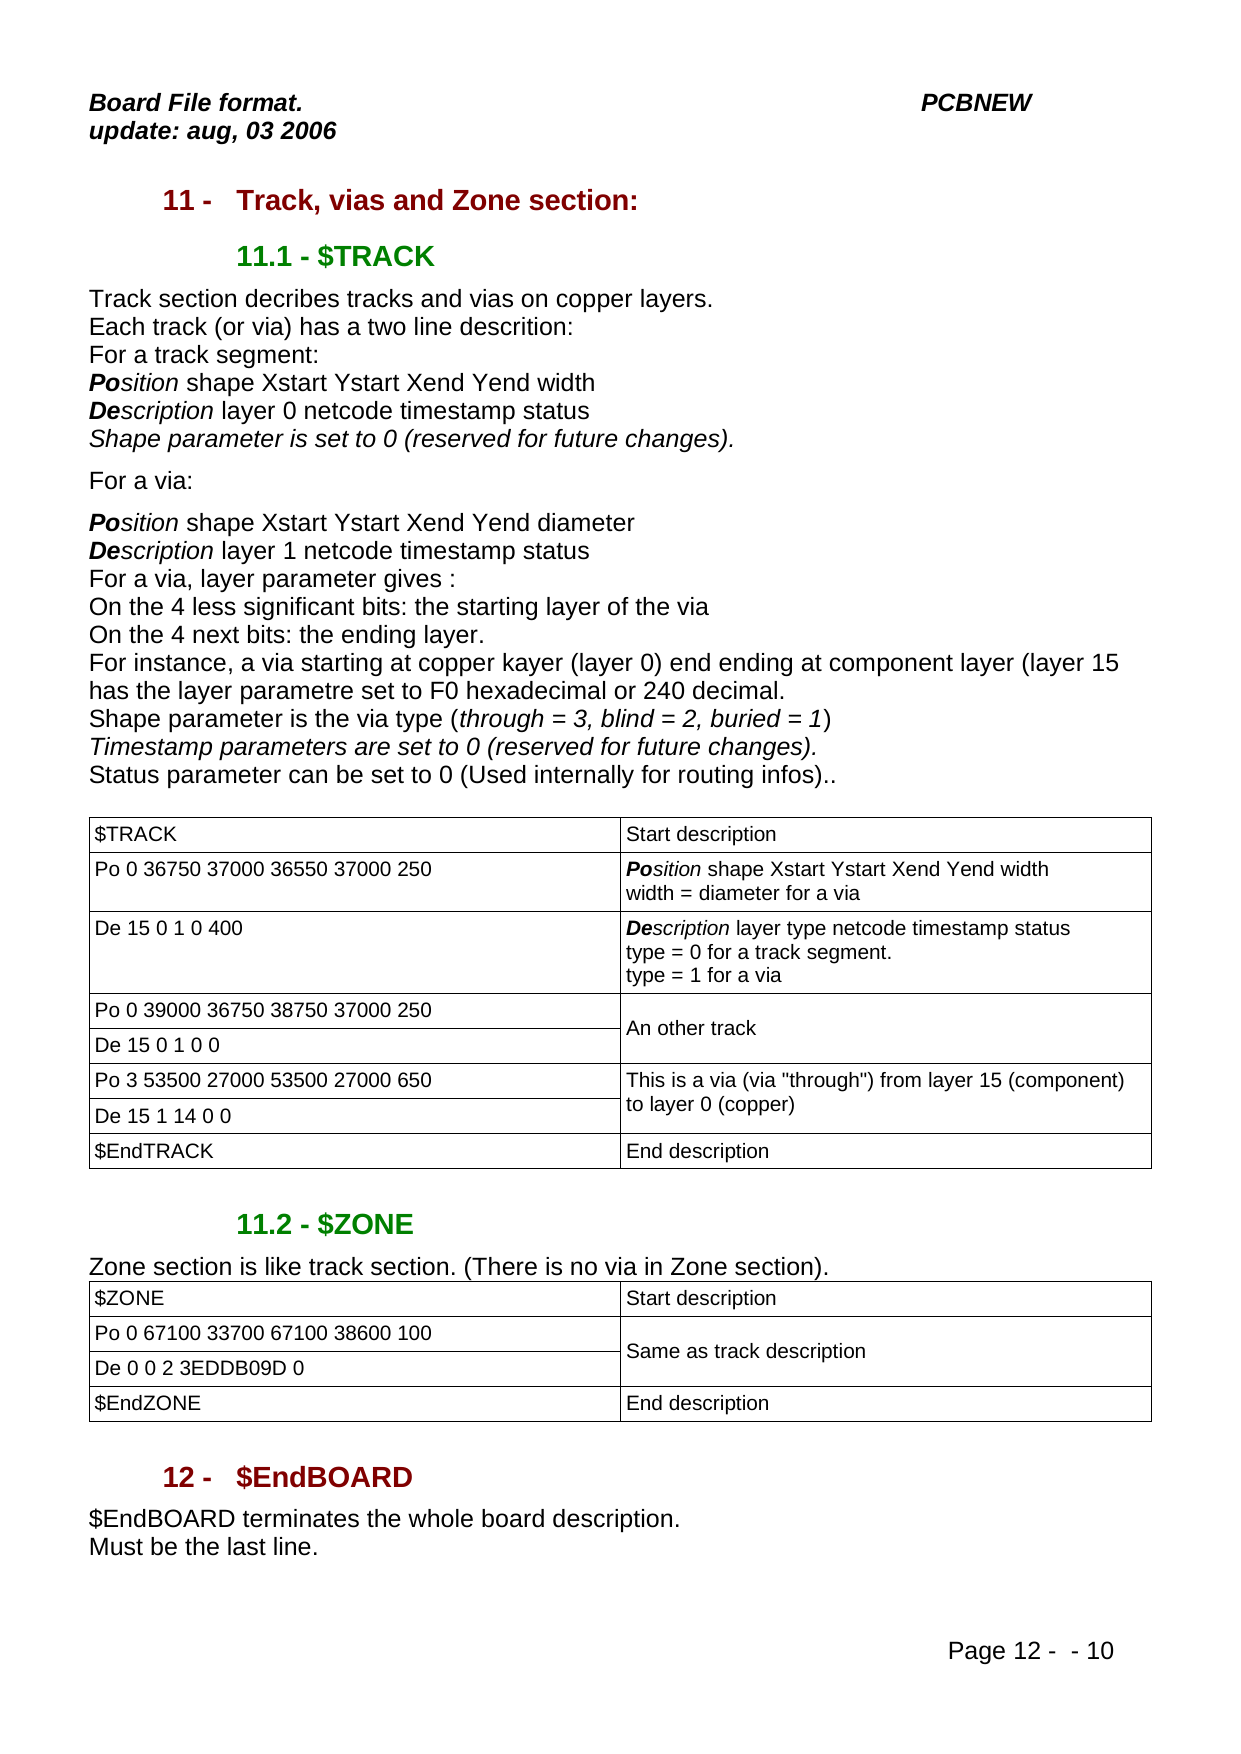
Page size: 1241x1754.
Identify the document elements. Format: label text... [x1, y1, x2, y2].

table_header $TRACK [90, 818, 620, 852]
subtitle $ZONE [162, 1208, 1152, 1241]
table_cell Same as track description [621, 1317, 1151, 1386]
text For a via: [88, 467, 1152, 495]
text For a track segment: [88, 341, 1152, 369]
subtitle Track, vias and Zone section: [88, 184, 1152, 217]
text Status parameter can be set to 0 (Used internally for routing infos).. [88, 761, 1152, 789]
table_cell De 15 1 14 0 0 [90, 1099, 620, 1133]
subtitle $EndBOARD [88, 1461, 1152, 1493]
text Shape parameter is set to 0 (reserved for future changes). [88, 425, 1152, 453]
table_header Start description [621, 1282, 1151, 1316]
table_cell This is a via (via "through") from layer 15 (component) to layer 0 (copper) [621, 1064, 1151, 1133]
text On the 4 next bits: the ending layer. [88, 621, 1152, 649]
text Each track (or via) has a two line descrition: [88, 313, 1152, 341]
table_cell De 15 0 1 0 0 [90, 1029, 620, 1063]
subtitle $TRACK [162, 240, 1152, 273]
text On the 4 less significant bits: the starting layer of the via [88, 593, 1152, 621]
text For instance, a via starting at copper kayer (layer 0) end ending at component layer (layer 15 has the layer parametre set to F0 hexadecimal or 240 decimal. [88, 649, 1152, 705]
table_header Po 3 53500 27000 53500 27000 650 [90, 1064, 620, 1098]
text For a via, layer parameter gives : [88, 565, 1152, 593]
text Description layer 0 netcode timestamp status [88, 397, 1152, 425]
text $EndBOARD terminates the whole board description. [88, 1505, 1152, 1533]
table_cell An other track [621, 994, 1151, 1063]
table_cell Po 0 36750 37000 36550 37000 250 [90, 853, 620, 911]
table_cell End description [621, 1134, 1151, 1168]
table_cell De 0 0 2 3EDDB09D 0 [90, 1352, 620, 1386]
text Must be the last line. [88, 1533, 1152, 1561]
table_header $ZONE [90, 1282, 620, 1316]
table_cell Description layer type netcode timestamp status type = 0 for a track segment. type = 1 for a via [621, 912, 1151, 993]
table_cell End description [621, 1387, 1151, 1421]
table_cell De 15 0 1 0 400 [90, 912, 620, 993]
text Track section decribes tracks and vias on copper layers. [88, 285, 1152, 313]
table_header Po 0 39000 36750 38750 37000 250 [90, 994, 620, 1028]
text Position shape Xstart Ystart Xend Yend diameter [88, 509, 1152, 537]
text Description layer 1 netcode timestamp status [88, 537, 1152, 565]
table_header Po 0 67100 33700 67100 38600 100 [90, 1317, 620, 1351]
text Position shape Xstart Ystart Xend Yend width [88, 369, 1152, 397]
table_cell $EndZONE [90, 1387, 620, 1421]
table_cell $EndTRACK [90, 1134, 620, 1168]
table_cell Position shape Xstart Ystart Xend Yend width width = diameter for a via [621, 853, 1151, 911]
text Zone section is like track section. (There is no via in Zone section). [88, 1253, 1152, 1281]
text Shape parameter is the via type (through = 3, blind = 2, buried = 1) [88, 705, 1152, 733]
table_header Start description [621, 818, 1151, 852]
text Timestamp parameters are set to 0 (reserved for future changes). [88, 733, 1152, 761]
